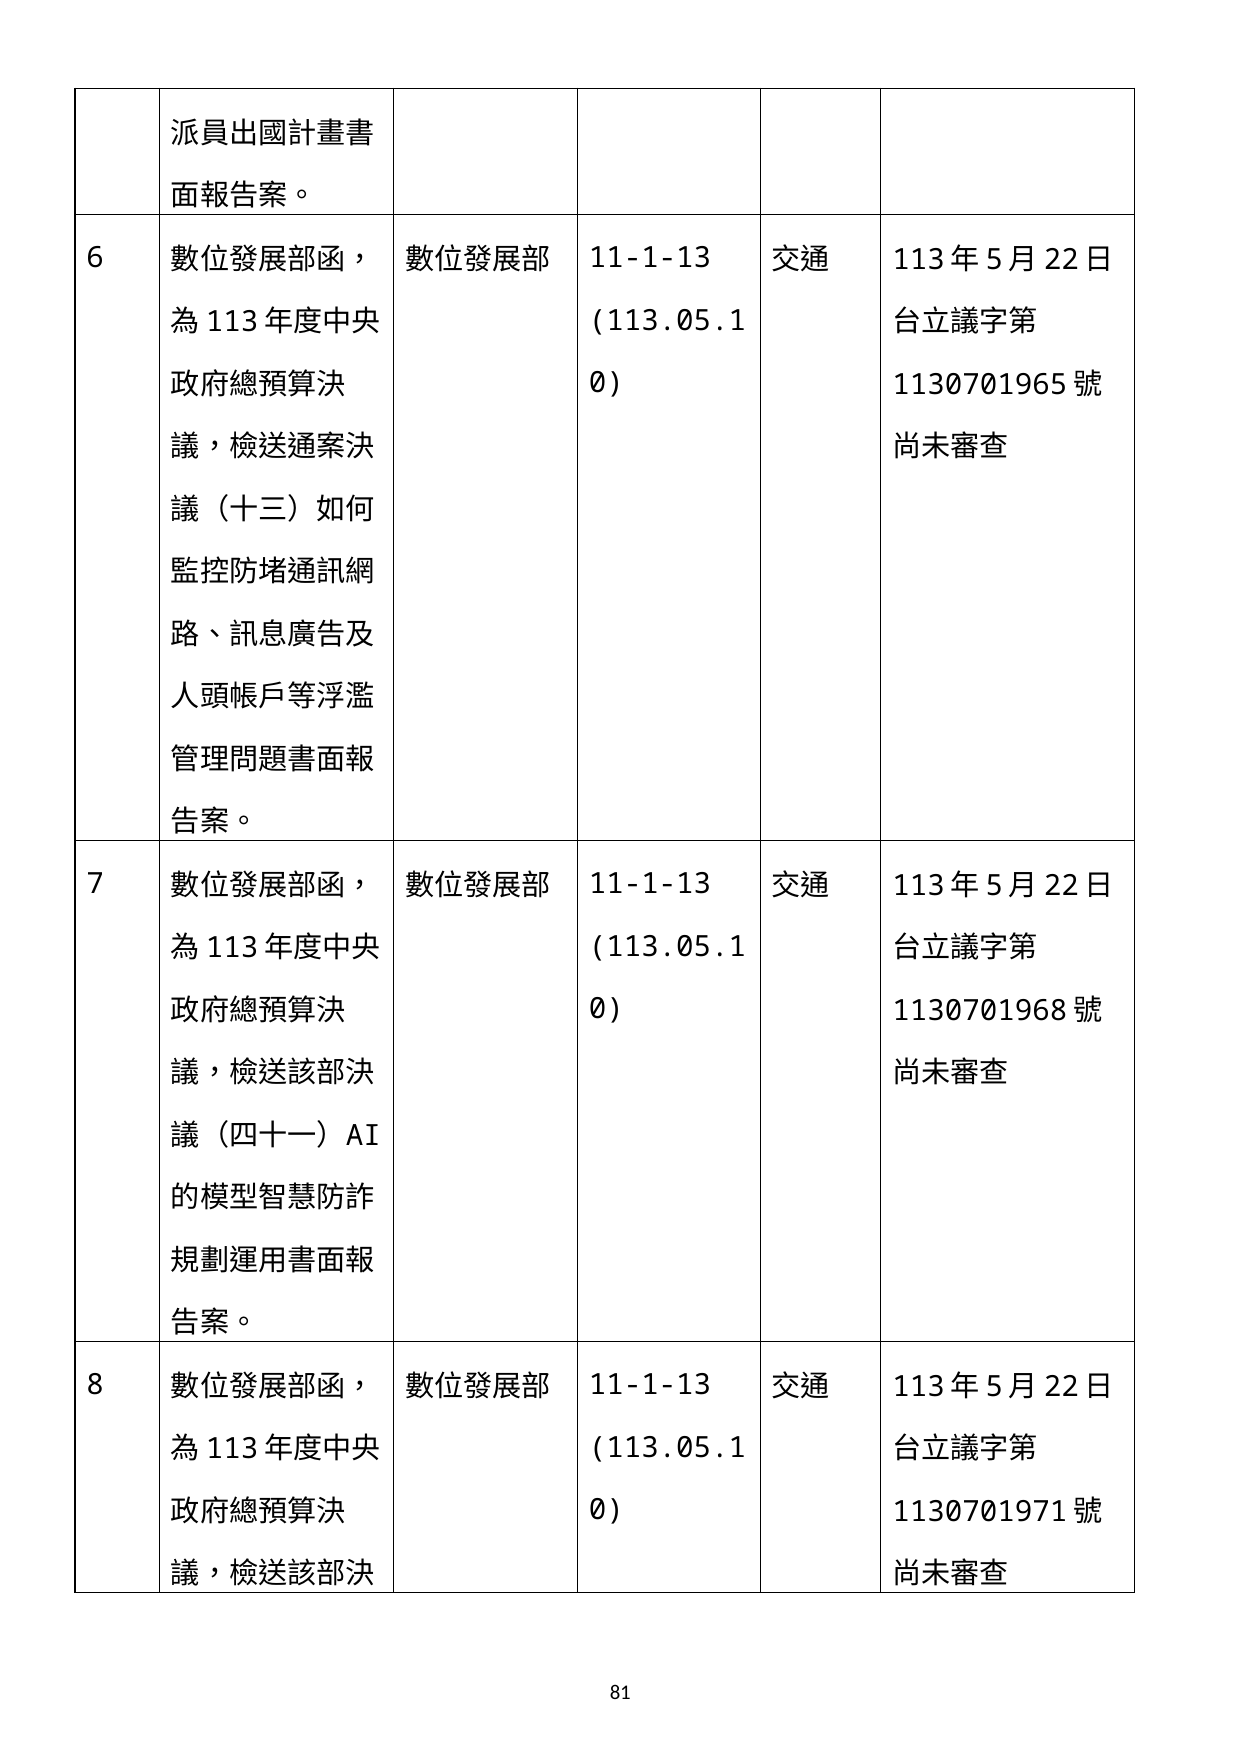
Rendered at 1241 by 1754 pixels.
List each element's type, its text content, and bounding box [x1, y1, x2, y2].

table_cell 113年5月22日 台立議字第1130701971號 尚未審查 [881, 1342, 1134, 1592]
table_cell 數位發展部 [394, 215, 577, 840]
table_cell 數位發展部函，為113年度中央政府總預算決議，檢送通案決議（十三）如何監控防堵通訊網路、訊息廣告及人頭帳戶等浮濫管理問題書面報告案。 [160, 215, 393, 840]
table_cell 交通 [761, 841, 880, 1341]
table_cell 數位發展部函，為113年度中央政府總預算決議，檢送該部決議（四十一）AI的模型智慧防詐規劃運用書面報告案。 [160, 841, 393, 1341]
table_cell 113年5月22日 台立議字第1130701968號 尚未審查 [881, 841, 1134, 1341]
table_cell 7 [76, 841, 159, 1341]
table_cell 數位發展部 [394, 841, 577, 1341]
table_cell 數位發展部 [394, 1342, 577, 1592]
table_cell 交通 [761, 215, 880, 840]
table_cell [578, 89, 760, 214]
table_cell [881, 89, 1134, 214]
table_cell 11-1-13 (113.05.10) [578, 1342, 760, 1592]
table_cell [76, 89, 159, 214]
table_cell 11-1-13 (113.05.10) [578, 215, 760, 840]
table_cell 11-1-13 (113.05.10) [578, 841, 760, 1341]
table_cell 交通 [761, 1342, 880, 1592]
table_cell 113年5月22日 台立議字第1130701965號 尚未審查 [881, 215, 1134, 840]
table_cell 8 [76, 1342, 159, 1592]
table_cell [394, 89, 577, 214]
table_cell 派員出國計畫書面報告案。 [160, 89, 393, 214]
table_cell 6 [76, 215, 159, 840]
table_cell 數位發展部函，為113年度中央政府總預算決議，檢送該部決 [160, 1342, 393, 1592]
table_cell [761, 89, 880, 214]
